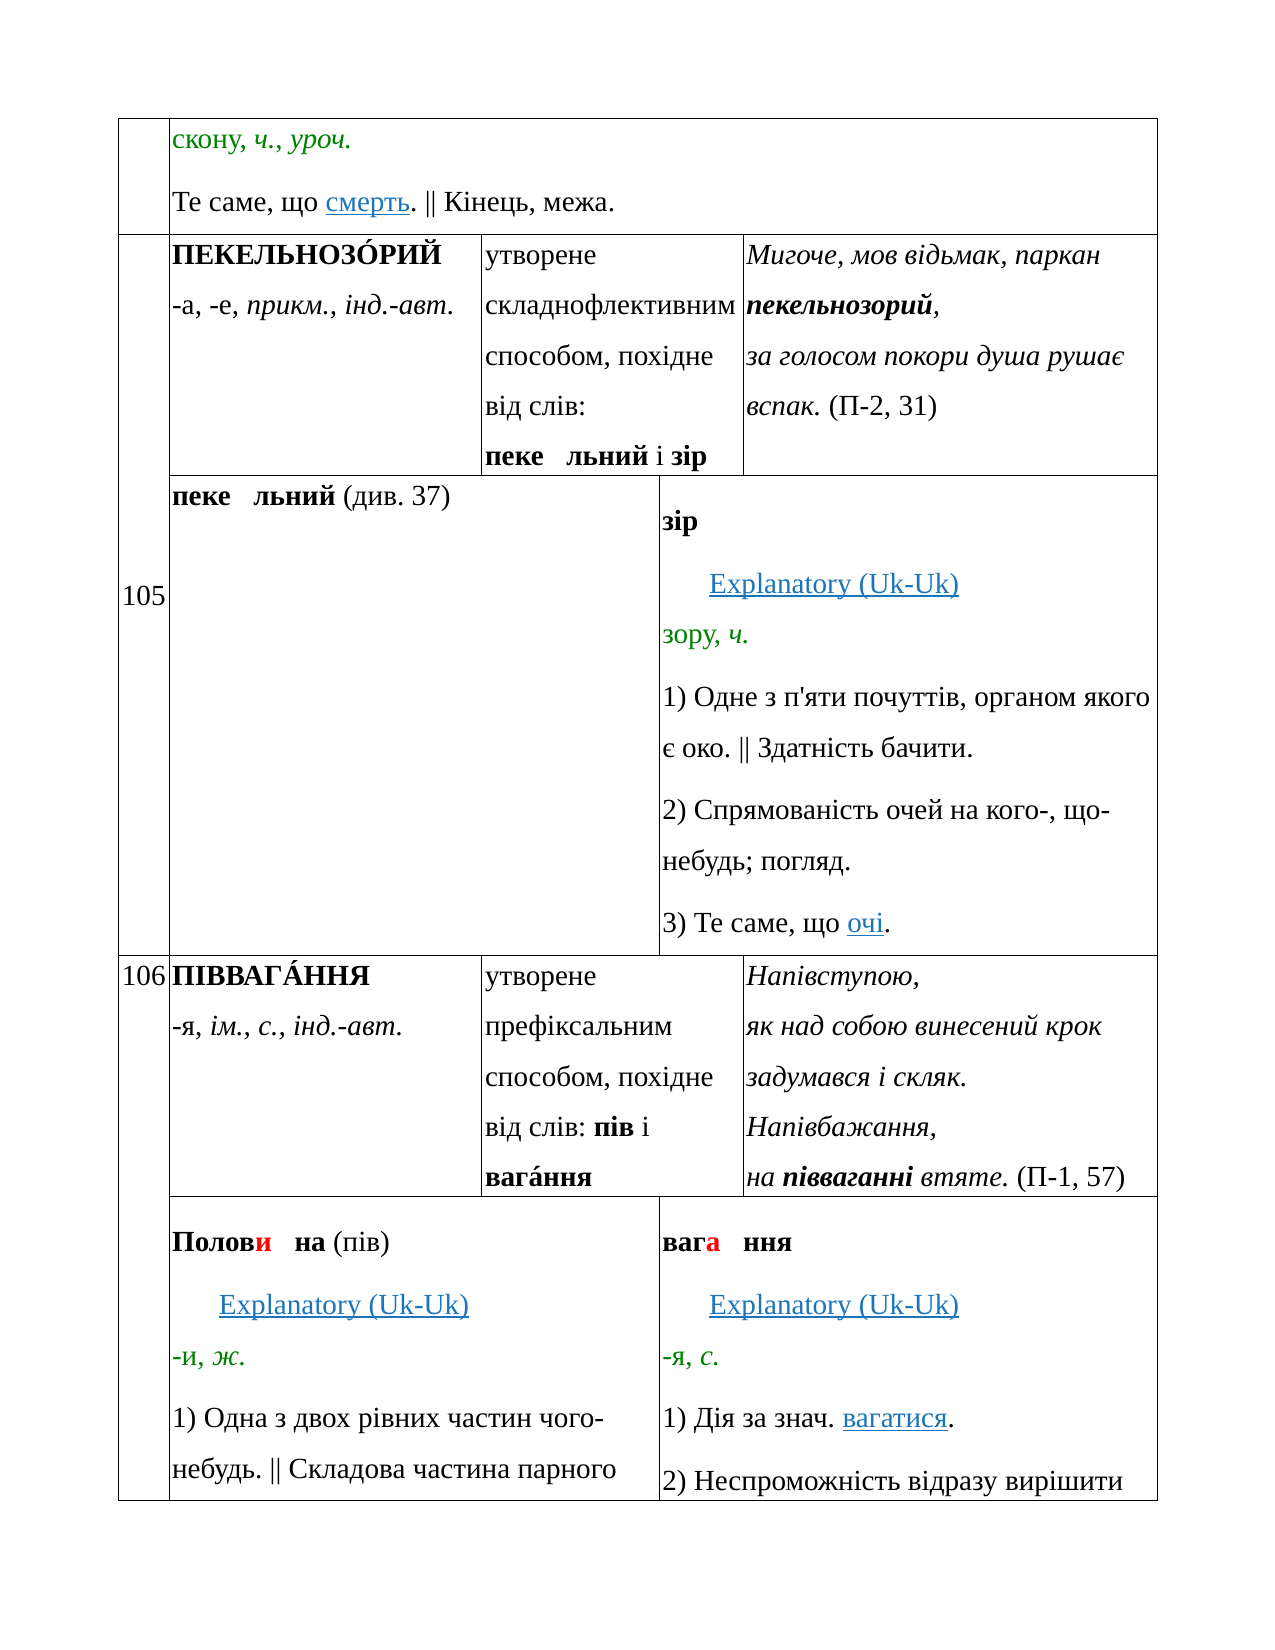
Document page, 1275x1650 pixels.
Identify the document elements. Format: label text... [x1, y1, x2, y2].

table_cell Половина (пів) Explanatory (Uk-Uk) -и, ж. 1) Одна з двох рівних частин чого-небудь. || Складова частина парного [170, 1197, 659, 1500]
table_cell 106 [119, 956, 169, 1500]
table_cell пекельний (див. 37) [170, 476, 659, 955]
table_cell 105 [119, 235, 169, 955]
table_cell вагання Explanatory (Uk-Uk) -я, с. 1) Дія за знач. вагатися. 2) Неспроможність відразу вирішити [660, 1197, 1157, 1500]
table_cell Пекельнозóрий -а, -е, прикм., інд.-авт. [170, 235, 481, 475]
table_cell Мигоче, мов відьмак, паркан пекельнозорий, за голосом покори душа рушає вспак. (П‑2, 31) [744, 235, 1157, 475]
table_cell утворене префіксальним способом, похідне від слів: пів і вагáння [482, 956, 743, 1196]
table_cell Піввагáння -я, ім., с., інд.-авт. [170, 956, 481, 1196]
table_cell Напівступою, як над собою винесений крок задумався і скляк. Напівбажання, на півваганні втяте. (П‑1, 57) [744, 956, 1157, 1196]
table_cell [119, 119, 169, 233]
table_cell зір Explanatory (Uk-Uk) зору, ч. 1) Одне з п'яти почуттів, органом якого є око. || Здатність бачити. 2) Спрямованість очей на кого-, що-небудь; погляд. 3) Те саме, що очі. [660, 476, 1157, 955]
table_cell скону, ч., уроч. Те саме, що смерть. || Кінець, межа. [170, 119, 1157, 233]
table_cell утворене складнофлективним способом, похідне від слів: пекельний і зір [482, 235, 743, 475]
